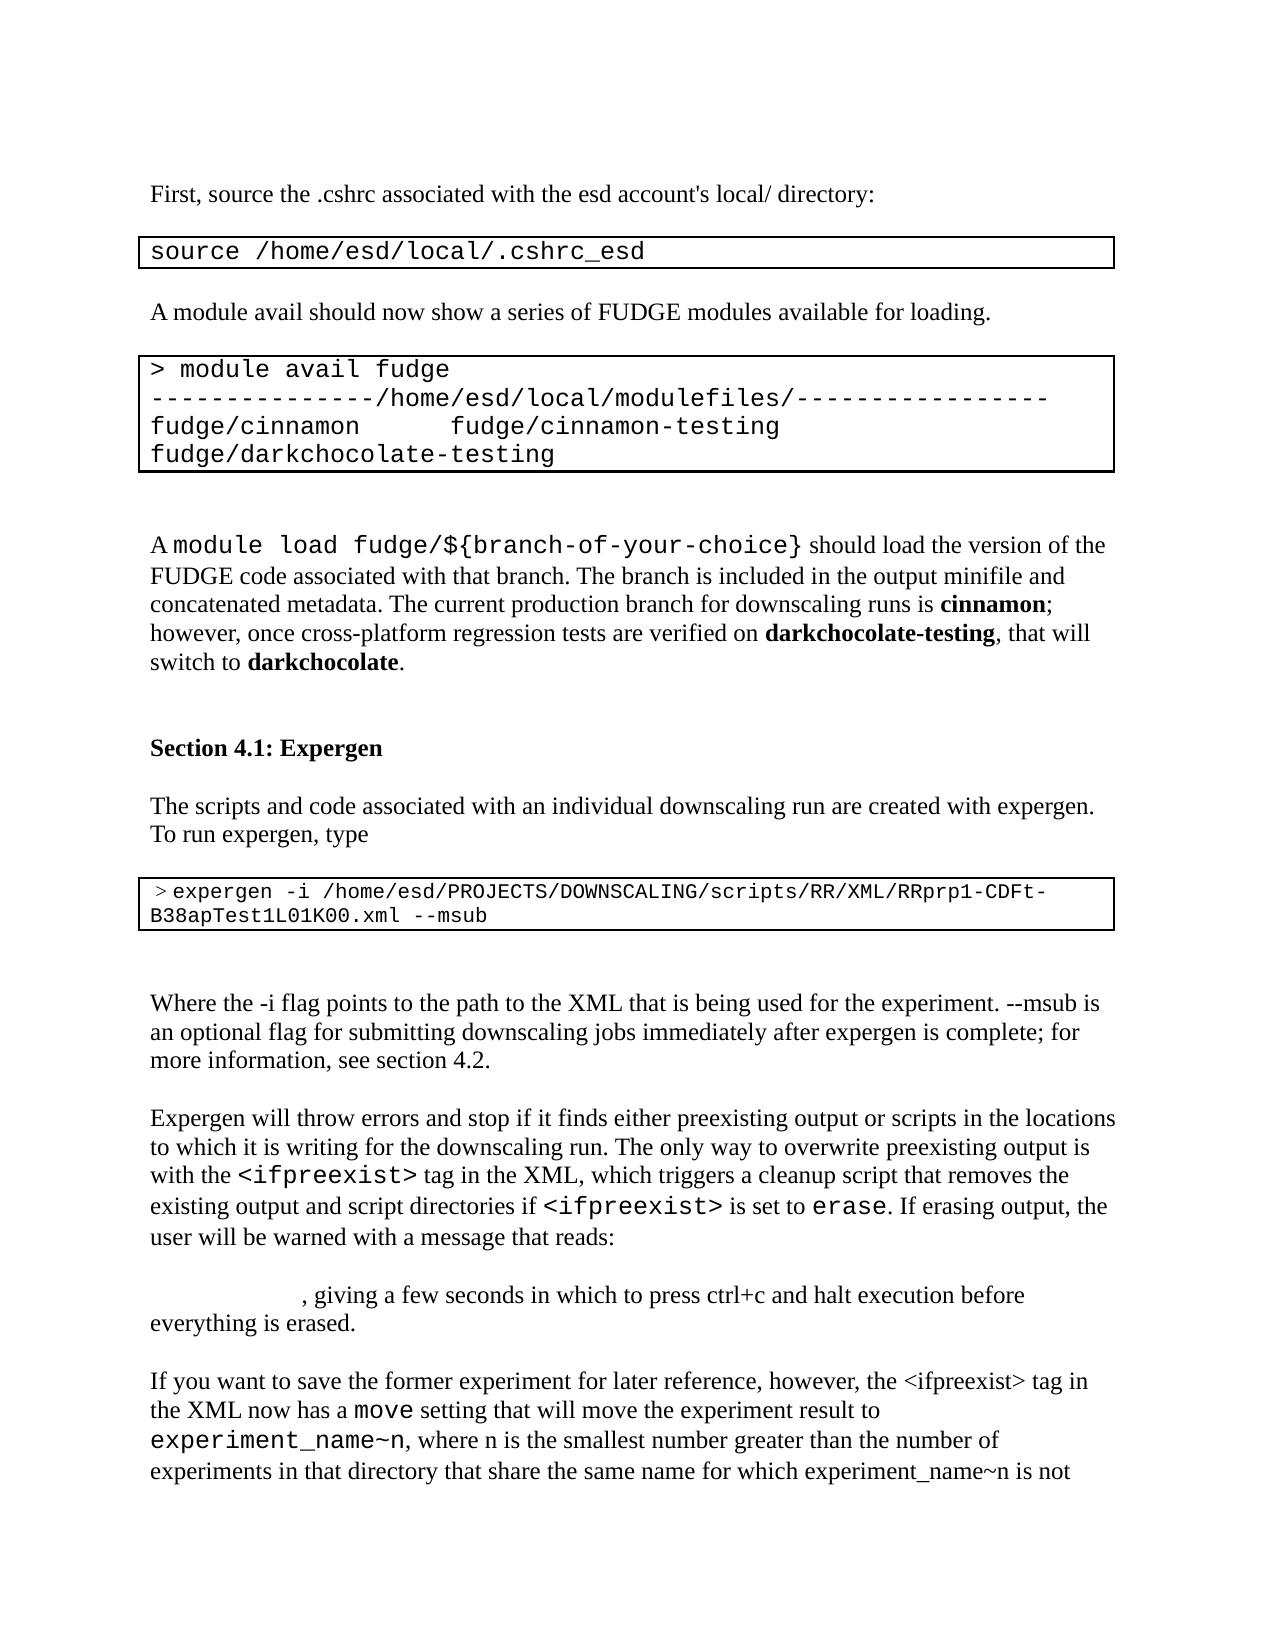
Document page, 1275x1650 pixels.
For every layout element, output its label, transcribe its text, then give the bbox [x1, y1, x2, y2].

text First, source the .cshrc associated with the esd account's local/ directory: [150, 179, 1125, 207]
text A module avail should now show a series of FUDGE modules available for loading. [150, 297, 1125, 326]
text Section 4.1: Expergen [150, 733, 1125, 762]
table_header source /home/esd/local/.cshrc_esd [140, 238, 1113, 267]
text A module load fudge/${branch-of-your-choice} should load the version of the FUDGE code associated with that branch. The branch is included in the output minifile and concatenated metadata. The current production branch for downscaling runs is cinnamon; however, once cross-platform regression tests are verified on darkchocolate-testing, that will switch to darkchocolate. [150, 530, 1125, 676]
table_header > expergen -i /home/esd/PROJECTS/DOWNSCALING/scripts/RR/XML/RRprp1-CDFt-B38apTest1L01K00.xml --msub [140, 879, 1113, 928]
text If you want to save the former experiment for later reference, however, the <ifpreexist> tag in the XML now has a move setting that will move the experiment result to experiment_name~n, where n is the smallest number greater than the number of experiments in that directory that share the same name for which experiment_name~n is not [150, 1366, 1125, 1485]
table_header > module avail fudge ---------------/home/esd/local/modulefiles/----------------- fudge/cinnamon fudge/cinnamon-testing fudge/darkchocolate-testing [140, 357, 1113, 470]
text Where the -i flag points to the path to the XML that is being used for the experiment. --msub is an optional flag for submitting downscaling jobs immediately after expergen is complete; for more information, see section 4.2. [150, 988, 1125, 1074]
text The scripts and code associated with an individual downscaling run are created with expergen. To run expergen, type [150, 791, 1125, 848]
text Expergen will throw errors and stop if it finds either preexisting output or scripts in the locations to which it is writing for the downscaling run. The only way to overwrite preexisting output is with the <ifpreexist> tag in the XML, which triggers a cleanup script that removes the existing output and script directories if <ifpreexist> is set to erase. If erasing output, the user will be warned with a message that reads: Warning: Scripts Directory already exists. But, since <ifpreexist>erase</ifpreexist> is turned on, the scripts and any existing OneD output will be overwritten., giving a few seconds in which to press ctrl+c and halt execution before everything is erased. [150, 1103, 1125, 1337]
